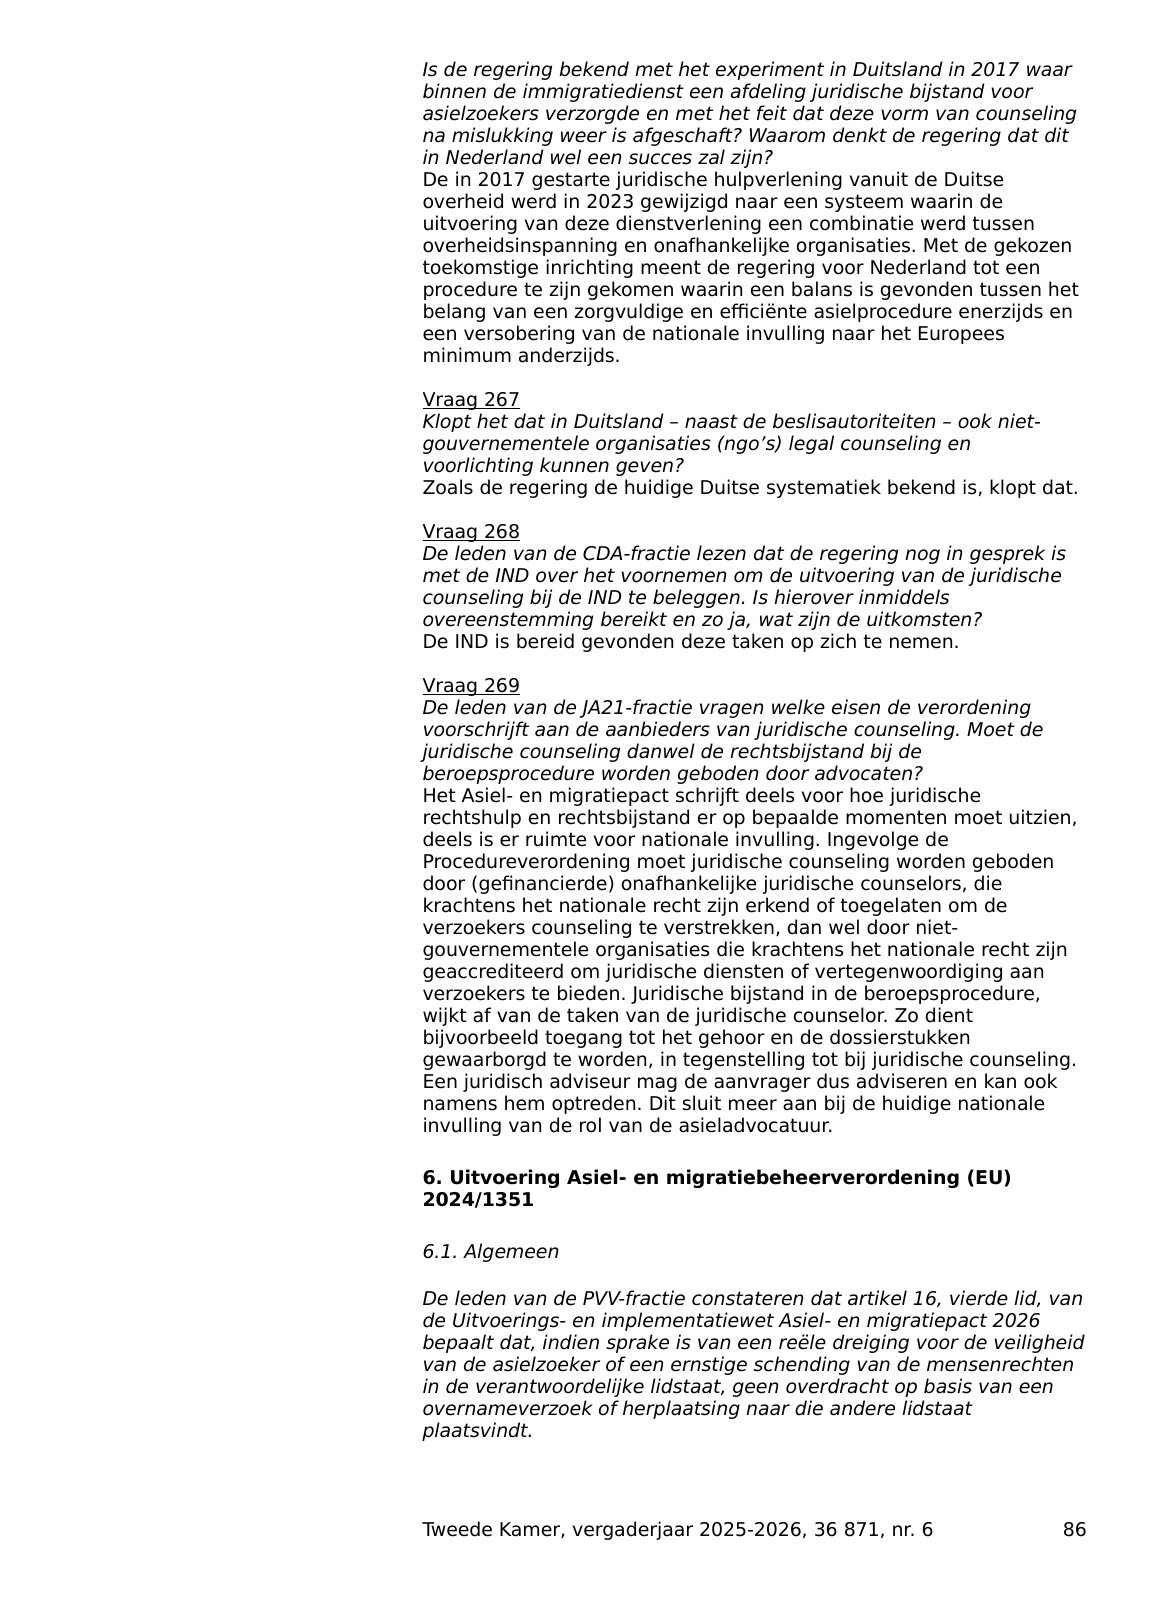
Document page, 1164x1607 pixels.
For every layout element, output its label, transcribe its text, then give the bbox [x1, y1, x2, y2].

text De IND is bereid gevonden deze taken op zich te nemen. [422, 631, 1087, 653]
text Klopt het dat in Duitsland – naast de beslisautoriteiten – ook niet-gouvernementele organisaties (ngo’s) legal counseling en voorlichting kunnen geven? [422, 411, 1087, 477]
text De leden van de CDA-fractie lezen dat de regering nog in gesprek is met de IND over het voornemen om de uitvoering van de juridische counseling bij de IND te beleggen. Is hierover inmiddels overeenstemming bereikt en zo ja, wat zijn de uitkomsten? [422, 543, 1087, 631]
text Vraag 268 [422, 521, 1087, 543]
text Zoals de regering de huidige Duitse systematiek bekend is, klopt dat. [422, 477, 1087, 499]
text Vraag 267 [422, 389, 1087, 411]
subtitle 6.1. Algemeen [422, 1241, 1087, 1263]
text De leden van de PVV-fractie constateren dat artikel 16, vierde lid, van de Uitvoerings- en implementatiewet Asiel- en migratiepact 2026 bepaalt dat, indien sprake is van een reële dreiging voor de veiligheid van de asielzoeker of een ernstige schending van de mensenrechten in de verantwoordelijke lidstaat, geen overdracht op basis van een overnameverzoek of herplaatsing naar die andere lidstaat plaatsvindt. [422, 1288, 1087, 1441]
text De leden van de JA21-fractie vragen welke eisen de verordening voorschrijft aan de aanbieders van juridische counseling. Moet de juridische counseling danwel de rechtsbijstand bij de beroepsprocedure worden geboden door advocaten? [422, 697, 1087, 785]
text De in 2017 gestarte juridische hulpverlening vanuit de Duitse overheid werd in 2023 gewijzigd naar een systeem waarin de uitvoering van deze dienstverlening een combinatie werd tussen overheidsinspanning en onafhankelijke organisaties. Met de gekozen toekomstige inrichting meent de regering voor Nederland tot een procedure te zijn gekomen waarin een balans is gevonden tussen het belang van een zorgvuldige en efficiënte asielprocedure enerzijds en een versobering van de nationale invulling naar het Europees minimum anderzijds. [422, 169, 1087, 367]
text Vraag 269 [422, 675, 1087, 697]
text Is de regering bekend met het experiment in Duitsland in 2017 waar binnen de immigratiedienst een afdeling juridische bijstand voor asielzoekers verzorgde en met het feit dat deze vorm van counseling na mislukking weer is afgeschaft? Waarom denkt de regering dat dit in Nederland wel een succes zal zijn? [422, 59, 1087, 169]
text Het Asiel- en migratiepact schrijft deels voor hoe juridische rechtshulp en rechtsbijstand er op bepaalde momenten moet uitzien, deels is er ruimte voor nationale invulling. Ingevolge de Procedureverordening moet juridische counseling worden geboden door (gefinancierde) onafhankelijke juridische counselors, die krachtens het nationale recht zijn erkend of toegelaten om de verzoekers counseling te verstrekken, dan wel door niet-gouvernementele organisaties die krachtens het nationale recht zijn geaccrediteerd om juridische diensten of vertegenwoordiging aan verzoekers te bieden. Juridische bijstand in de beroepsprocedure, wijkt af van de taken van de juridische counselor. Zo dient bijvoorbeeld toegang tot het gehoor en de dossierstukken gewaarborgd te worden, in tegenstelling tot bij juridische counseling. Een juridisch adviseur mag de aanvrager dus adviseren en kan ook namens hem optreden. Dit sluit meer aan bij de huidige nationale invulling van de rol van de asieladvocatuur. [422, 785, 1087, 1137]
subtitle 6. Uitvoering Asiel- en migratiebeheerverordening (EU) 2024/1351 [422, 1167, 1087, 1211]
